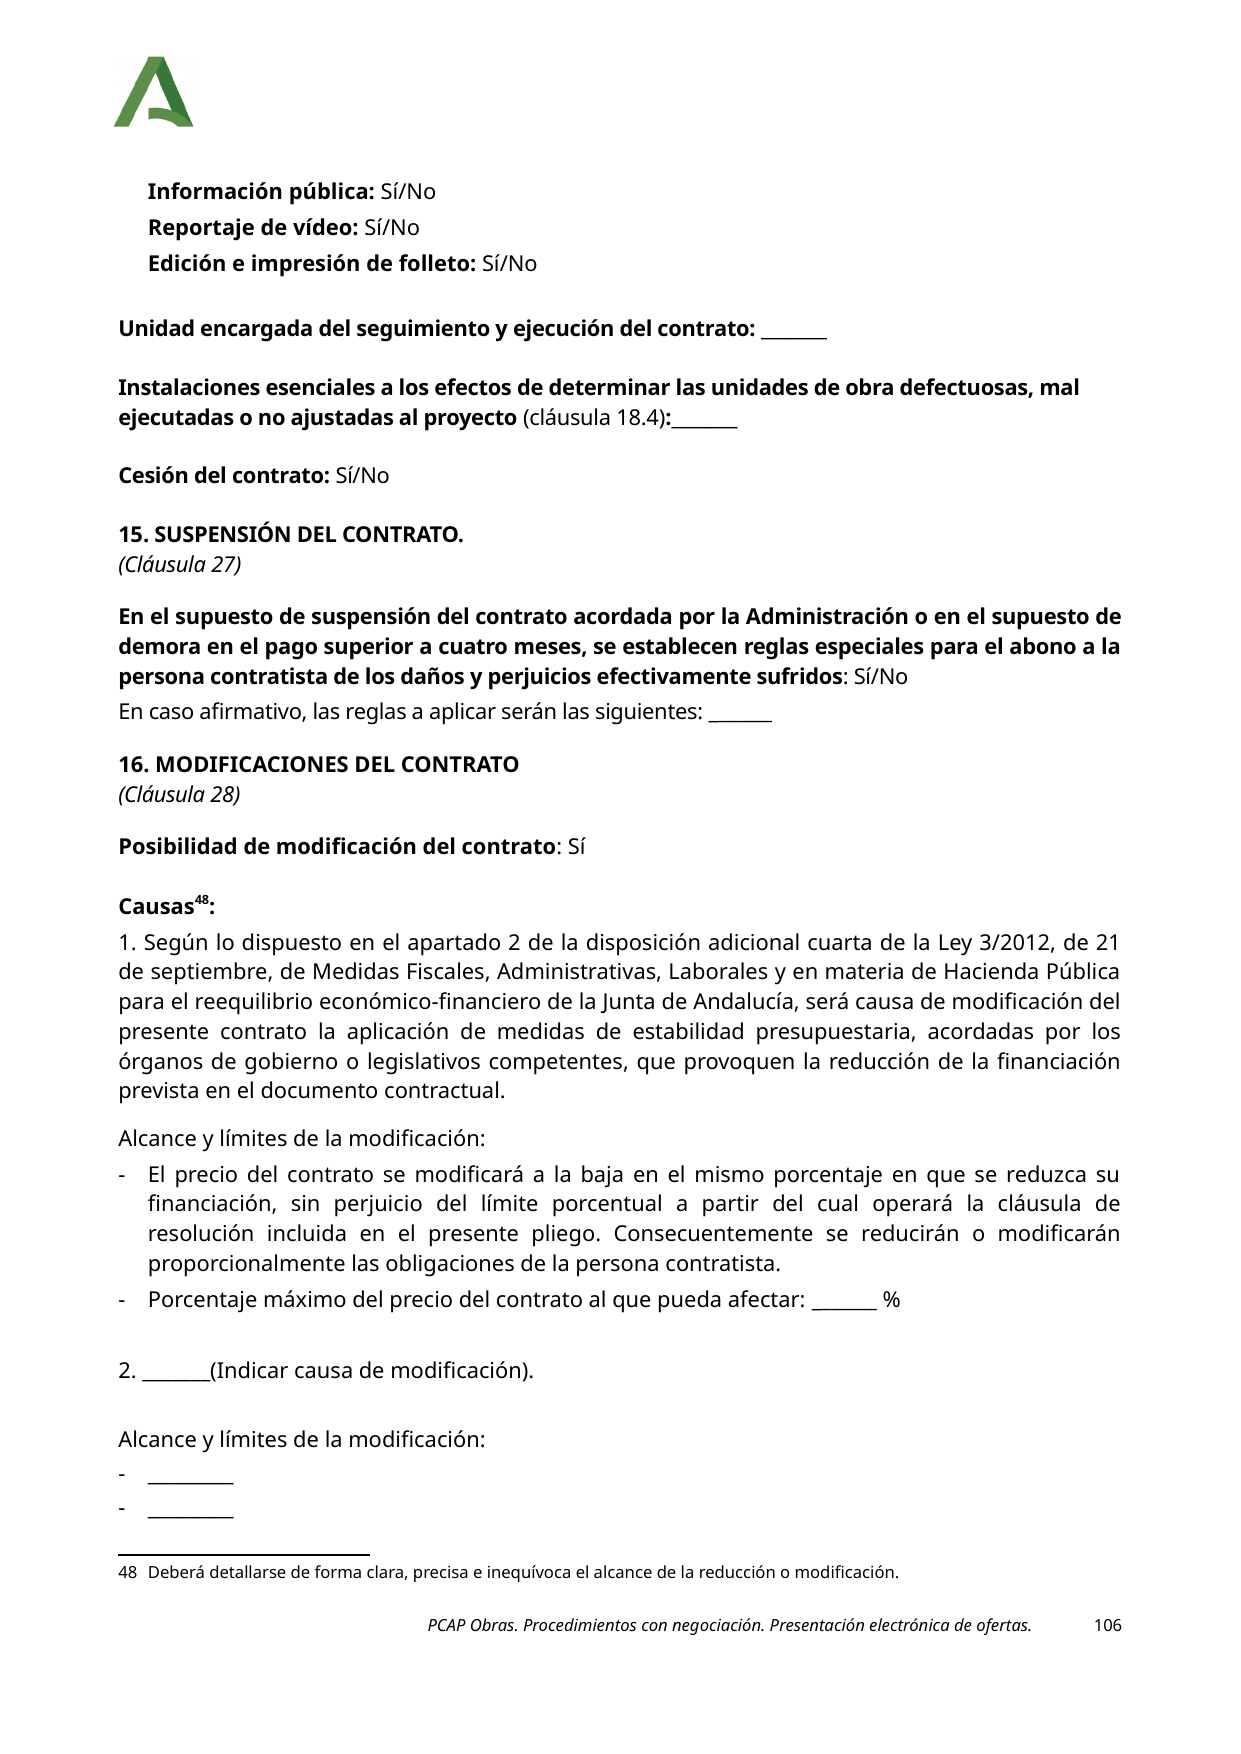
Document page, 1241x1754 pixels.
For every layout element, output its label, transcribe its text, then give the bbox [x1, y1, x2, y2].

text Causas: [118, 891, 1122, 921]
text Información pública: Sí/No [148, 176, 1122, 206]
text 1. Según lo dispuesto en el apartado 2 de la disposición adicional cuarta de la Ley 3/2012, de 21 de septiembre, de Medidas Fiscales, Administrativas, Laborales y en materia de Hacienda Pública para el reequilibrio económico-financiero de la Junta de Andalucía, será causa de modificación del presente contrato la aplicación de medidas de estabilidad presupuestaria, acordadas por los órganos de gobierno o legislativos competentes, que provoquen la reducción de la financiación prevista en el documento contractual. [118, 926, 1122, 1105]
text (Cláusula 28) [118, 779, 1122, 808]
text (Cláusula 27) [118, 548, 1122, 578]
text Instalaciones esenciales a los efectos de determinar las unidades de obra defectuosas, mal ejecutadas o no ajustadas al proyecto (cláusula 18.4):_______ [118, 372, 1122, 431]
text Alcance y límites de la modificación: [118, 1423, 1122, 1453]
text Posibilidad de modificación del contrato: Sí [118, 831, 1122, 861]
text Edición e impresión de folleto: Sí/No [148, 248, 1122, 278]
text En caso afirmativo, las reglas a aplicar serán las siguientes: _______ [118, 696, 1122, 726]
text 15. SUSPENSIÓN DEL CONTRATO. [118, 519, 1122, 548]
text Deberá detallarse de forma clara, precisa e inequívoca el alcance de la reducción o modificación. [118, 1561, 1122, 1584]
text - _________ [118, 1492, 1122, 1522]
text Reportaje de vídeo: Sí/No [148, 212, 1122, 242]
text Cesión del contrato: Sí/No [118, 460, 1122, 490]
text En el supuesto de suspensión del contrato acordada por la Administración o en el supuesto de demora en el pago superior a cuatro meses, se establecen reglas especiales para el abono a la persona contratista de los daños y perjuicios efectivamente sufridos: Sí/No [118, 601, 1122, 690]
text 16. MODIFICACIONES DEL CONTRATO [118, 749, 1122, 779]
text 2. _______(Indicar causa de modificación). [118, 1355, 1122, 1385]
text - El precio del contrato se modificará a la baja en el mismo porcentaje en que se reduzca su financiación, sin perjuicio del límite porcentual a partir del cual operará la cláusula de resolución incluida en el presente pliego. Consecuentemente se reducirán o modificarán proporcionalmente las obligaciones de la persona contratista. [118, 1159, 1122, 1278]
picture [109, 52, 198, 131]
text Alcance y límites de la modificación: [118, 1123, 1122, 1153]
text - Porcentaje máximo del precio del contrato al que pueda afectar: _______ % [118, 1284, 1122, 1313]
text Unidad encargada del seguimiento y ejecución del contrato: _______ [118, 313, 1122, 343]
text - _________ [118, 1458, 1122, 1487]
